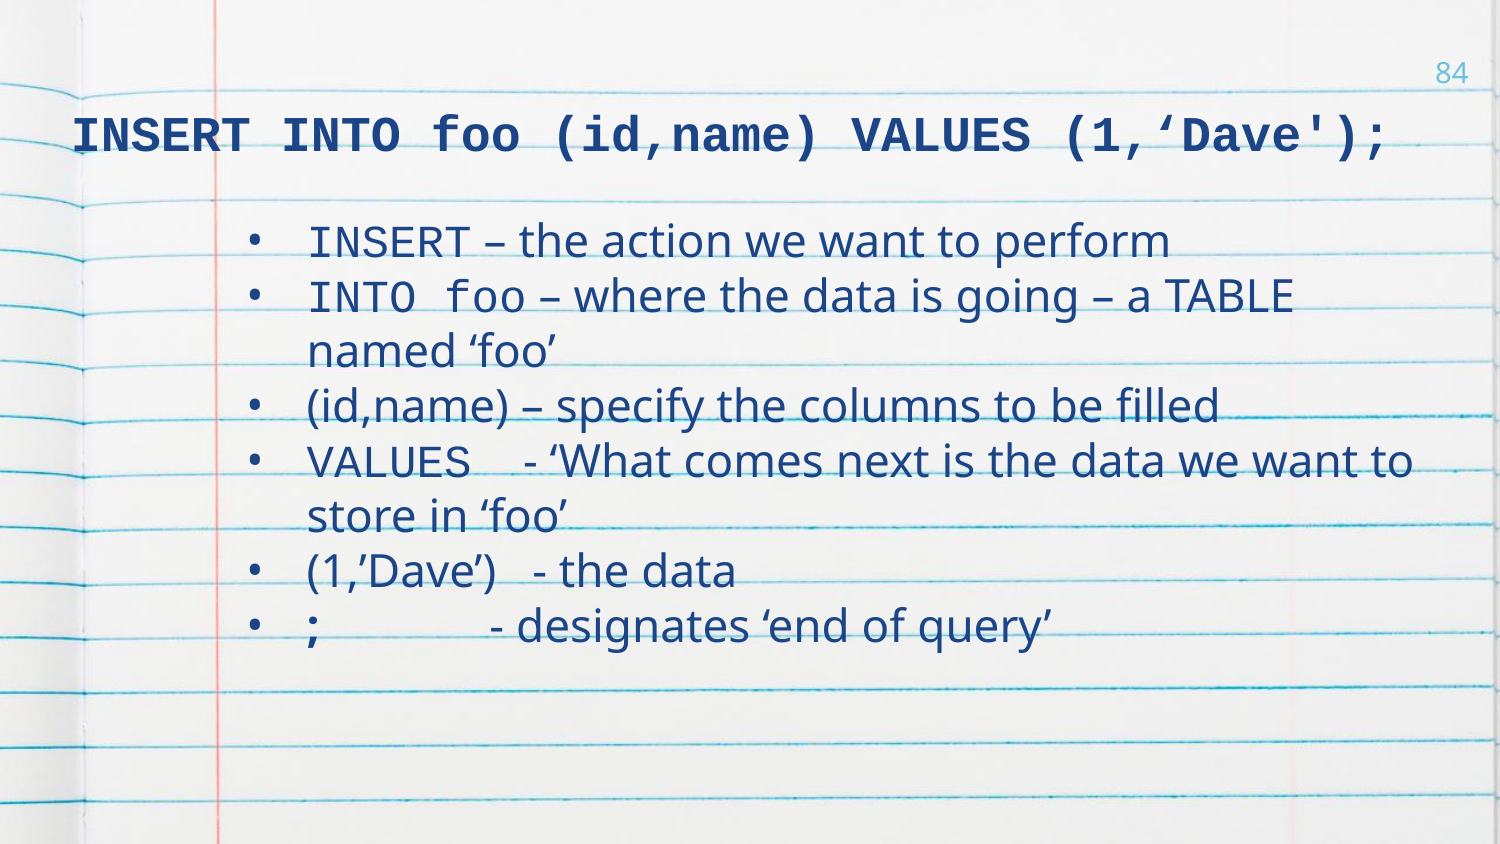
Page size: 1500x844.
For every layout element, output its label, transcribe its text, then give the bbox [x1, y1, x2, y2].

list INSERT – the action we want to perform INTO foo – where the data is going – a TABLE named ‘foo’ (id,name) – specify the columns to be filled VALUES - ‘What comes next is the data we want to store in ‘foo’ (1,’Dave’) - the data ; - designates ‘end of query’ [231, 211, 1425, 748]
title INSERT INTO foo (id,name) VALUES (1,‘Dave'); [70, 21, 1425, 162]
picture [0, 0, 1500, 844]
slide_number [1378, 41, 1469, 107]
